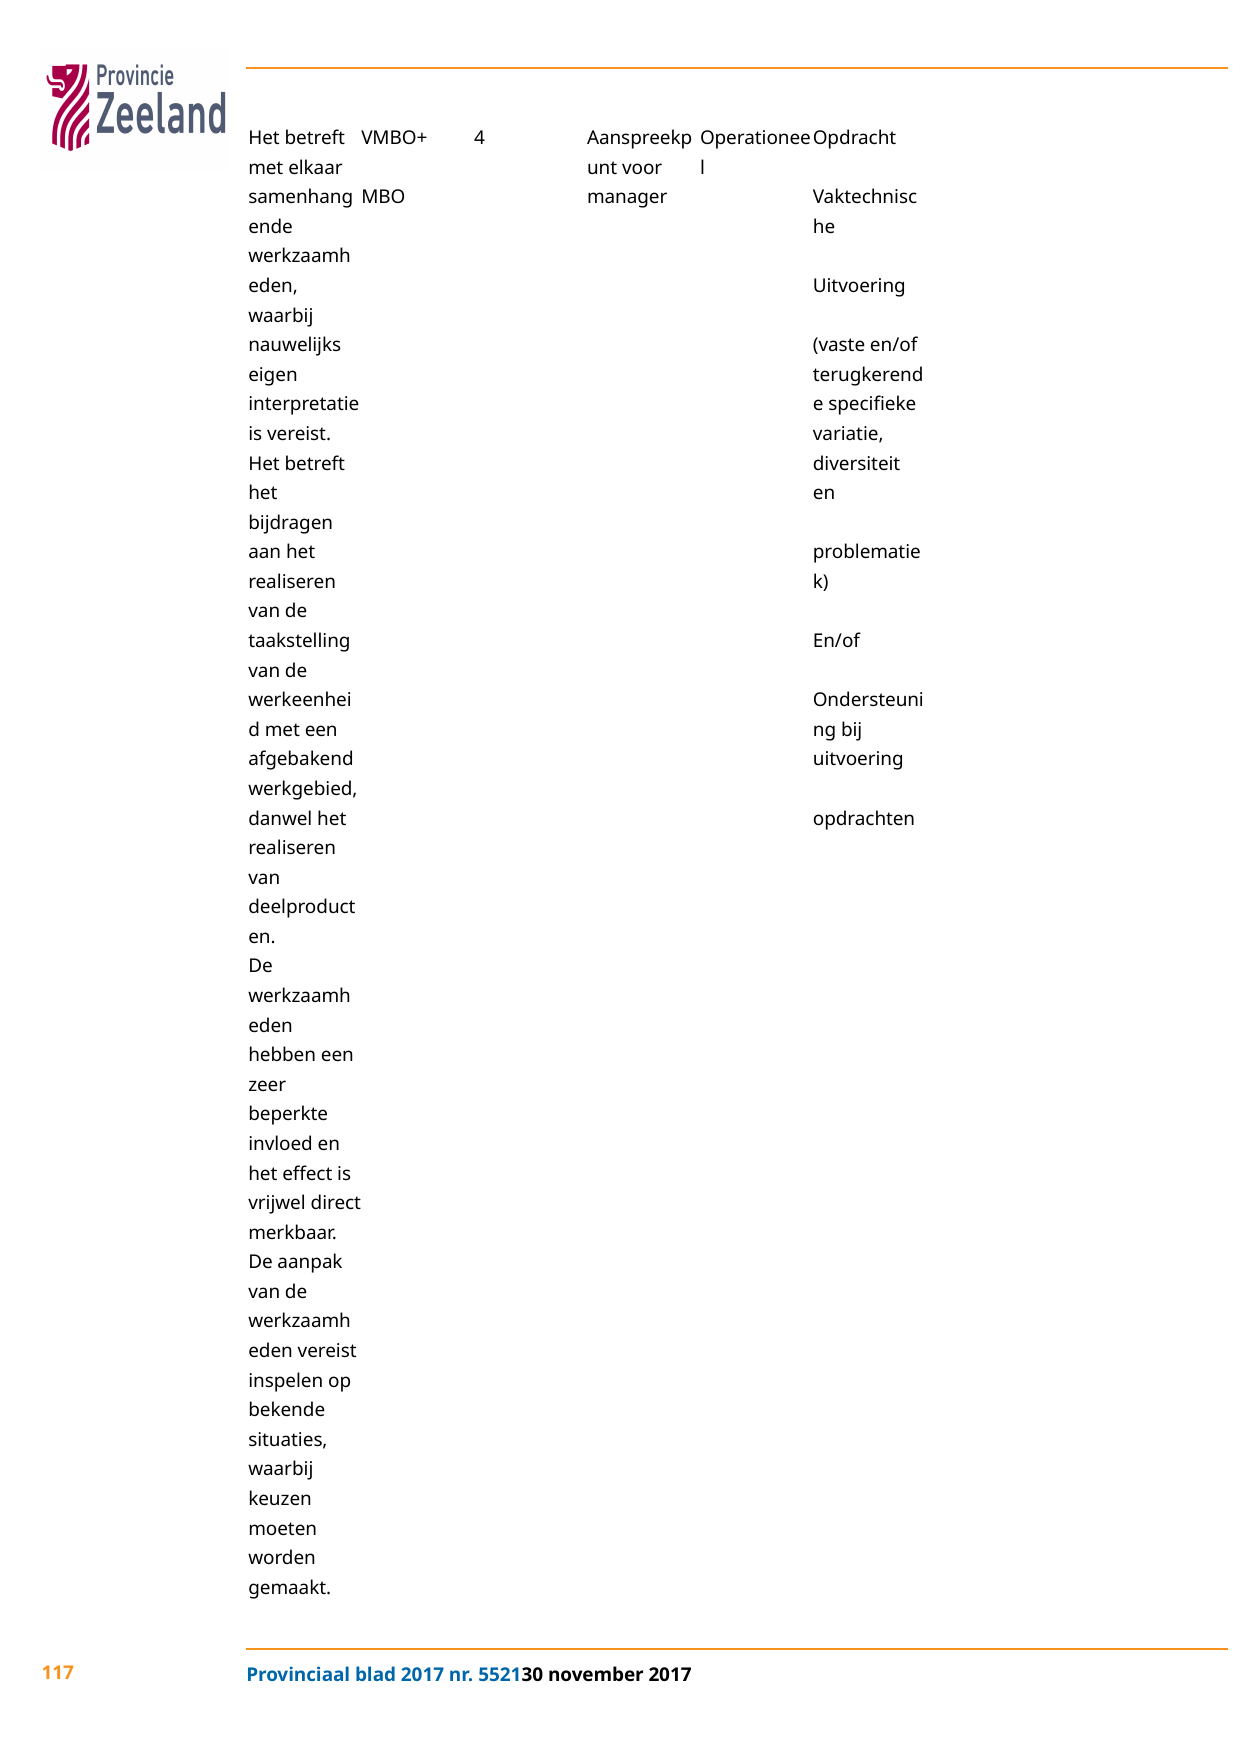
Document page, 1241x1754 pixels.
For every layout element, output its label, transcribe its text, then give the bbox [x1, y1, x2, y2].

table_cell Opdracht Vaktechnische Uitvoering (vaste en/of terugkerende specifieke variatie, diversiteit en problematiek) En/of Ondersteuning bij uitvoering opdrachten [813, 95, 926, 1600]
table_cell VMBO+ MBO [361, 95, 474, 1600]
table_cell 4 [474, 95, 587, 1600]
table_cell Operationeel [700, 95, 813, 1600]
table_cell Het betreft met elkaar samenhangende werkzaamheden, waarbij nauwelijks eigen interpretatie is vereist. Het betreft het bijdragen aan het realiseren van de taakstelling van de werkeenheid met een afgebakend werkgebied, danwel het realiseren van deelproducten. De werkzaamheden hebben een zeer beperkte invloed en het effect is vrijwel direct merkbaar. De aanpak van de werkzaamheden vereist inspelen op bekende situaties, waarbij keuzen moeten worden gemaakt. [248, 95, 361, 1600]
table_cell Aanspreekpunt voor manager [587, 95, 700, 1600]
table_cell [926, 95, 1038, 1600]
table_cell [1039, 95, 1152, 1600]
picture [41, 47, 231, 172]
